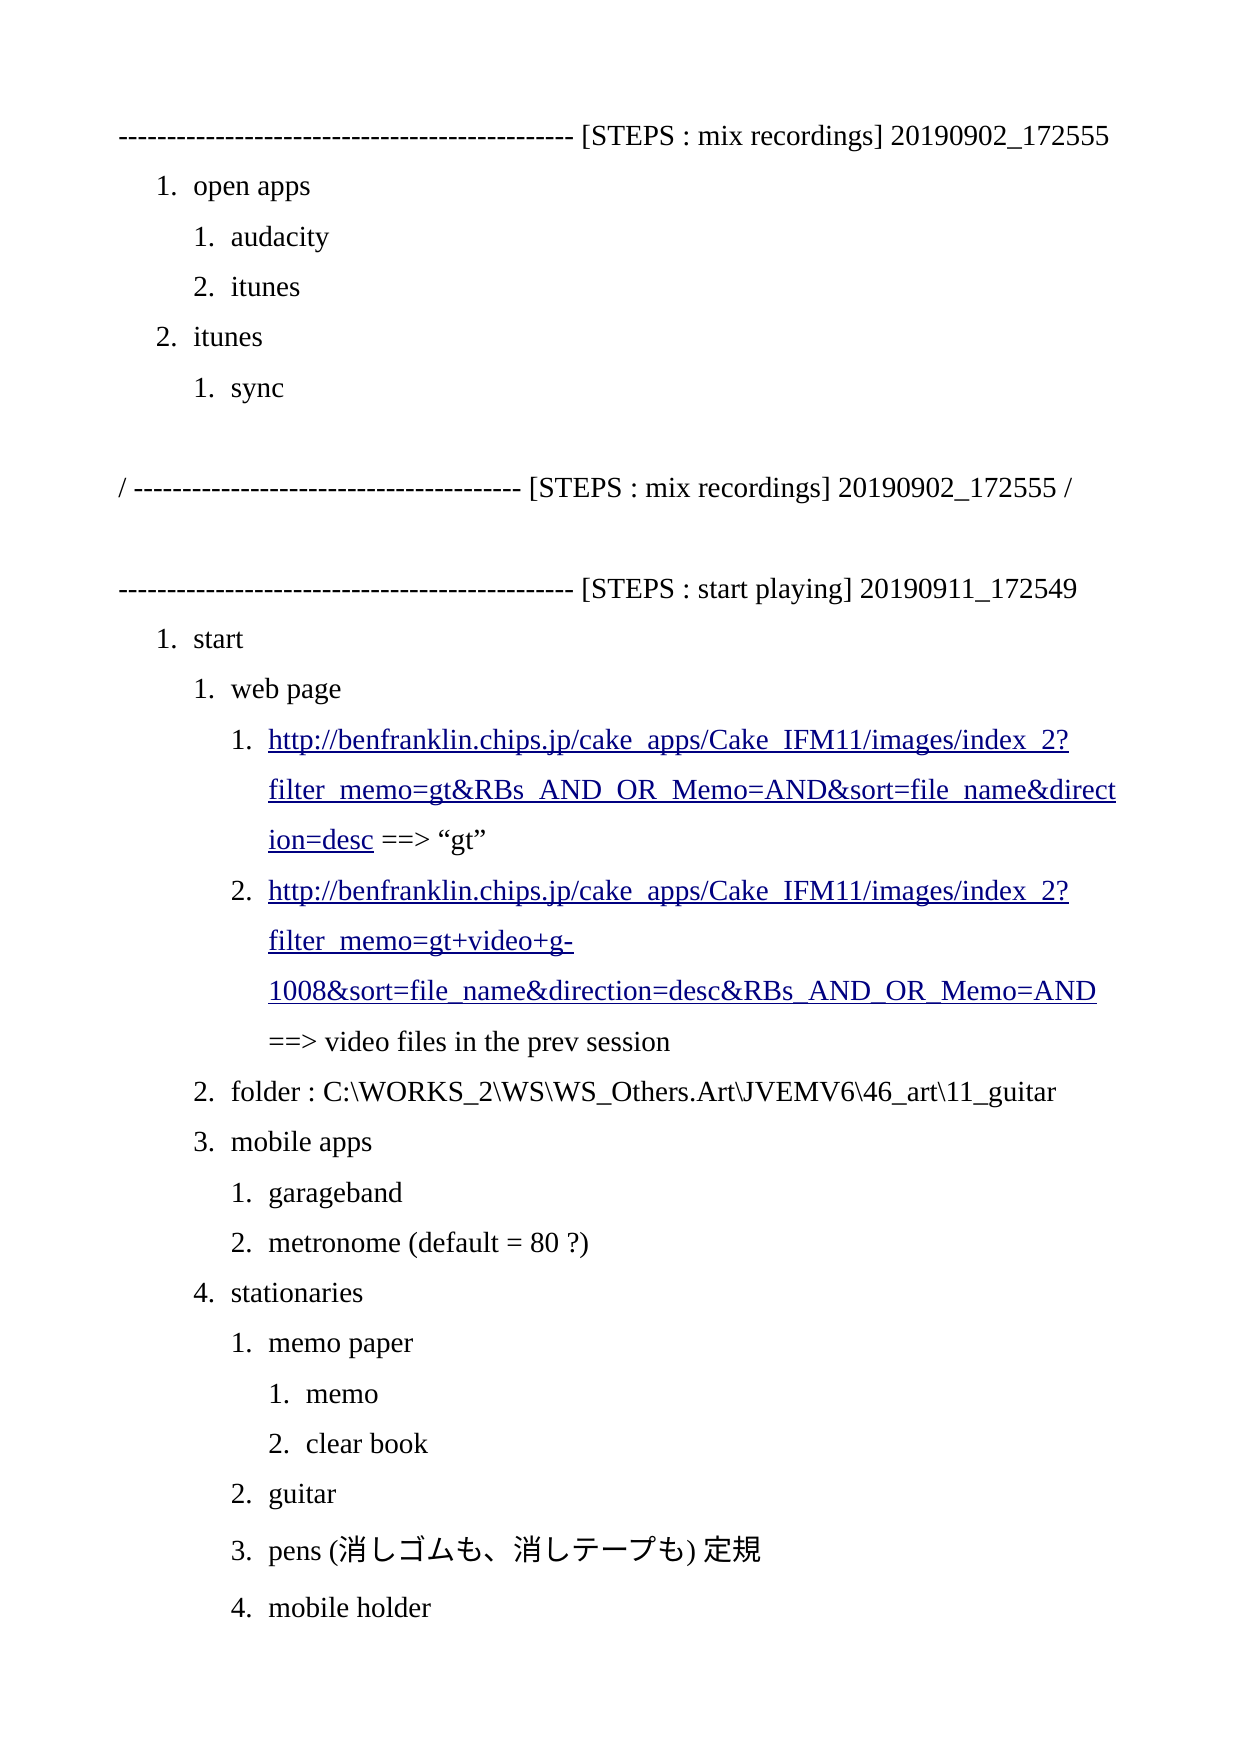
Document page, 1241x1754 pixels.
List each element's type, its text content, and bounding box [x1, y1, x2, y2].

list audacity [193, 219, 1122, 252]
list folder : C:\WORKS_2\WS\WS_Others.Art\JVEMV6\46_art\11_guitar [193, 1074, 1122, 1108]
list pens (消しゴムも、消しテープも) 定規 [231, 1527, 1122, 1569]
list sync [193, 370, 1122, 403]
list http://benfranklin.chips.jp/cake_apps/Cake_IFM11/images/index_2?filter_memo=gt+video+g-1008&sort=file_name&direction=desc&RBs_AND_OR_Memo=AND ==> video files in the prev session [231, 873, 1122, 1057]
list metronome (default = 80 ?) [231, 1225, 1122, 1258]
list itunes [193, 269, 1122, 303]
list memo paper [231, 1326, 1122, 1359]
list clear book [268, 1426, 1122, 1460]
list start [156, 621, 1122, 655]
list itunes [156, 319, 1122, 353]
list memo [268, 1376, 1122, 1409]
list garageband [231, 1175, 1122, 1208]
list mobile holder [231, 1590, 1122, 1624]
list web page [193, 672, 1122, 705]
text ----------------------------------------------- [STEPS : start playing] 20190911_172549 [118, 571, 1122, 604]
text ----------------------------------------------- [STEPS : mix recordings] 20190902_172555 [118, 118, 1122, 152]
list http://benfranklin.chips.jp/cake_apps/Cake_IFM11/images/index_2?filter_memo=gt&RBs_AND_OR_Memo=AND&sort=file_name&direction=desc ==> “gt” [231, 722, 1122, 856]
list mobile apps [193, 1124, 1122, 1158]
list open apps [156, 168, 1122, 202]
list stationaries [193, 1275, 1122, 1309]
text / ---------------------------------------- [STEPS : mix recordings] 20190902_172555 / [118, 470, 1122, 504]
list guitar [231, 1477, 1122, 1510]
